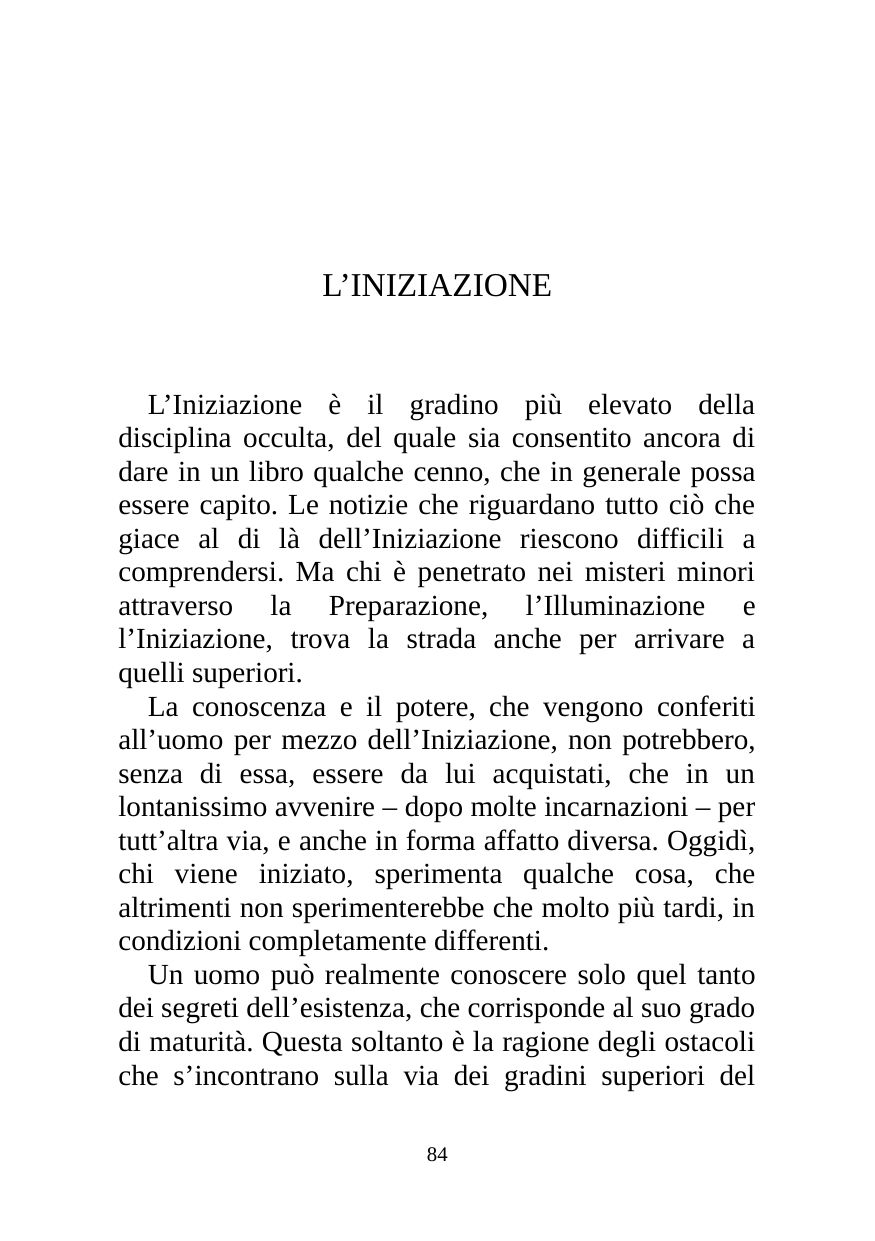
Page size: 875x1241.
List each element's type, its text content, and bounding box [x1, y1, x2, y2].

text Un uomo può realmente conoscere solo quel tanto dei segreti dell’esistenza, che corrisponde al suo grado di maturità. Questa soltanto è la ragione degli ostacoli che s’incontrano sulla via dei gradini superiori del [118, 957, 756, 1091]
text L’Iniziazione è il gradino più elevato della disciplina occulta, del quale sia consentito ancora di dare in un libro qualche cenno, che in generale possa essere capito. Le notizie che riguardano tutto ciò che giace al di là dell’Iniziazione riescono difficili a comprendersi. Ma chi è penetrato nei misteri minori attraverso la Preparazione, l’Illuminazione e l’Iniziazione, trova la strada anche per arrivare a quelli superiori. [118, 387, 756, 689]
text La conoscenza e il potere, che vengono conferiti all’uomo per mezzo dell’Iniziazione, non potrebbero, senza di essa, essere da lui acquistati, che in un lontanissimo avvenire – dopo molte incarnazioni – per tutt’altra via, e anche in forma affatto diversa. Oggidì, chi viene iniziato, sperimenta qualche cosa, che altrimenti non sperimenterebbe che molto più tardi, in condizioni completamente differenti. [118, 689, 756, 957]
subtitle L’INIZIAZIONE [118, 266, 756, 304]
